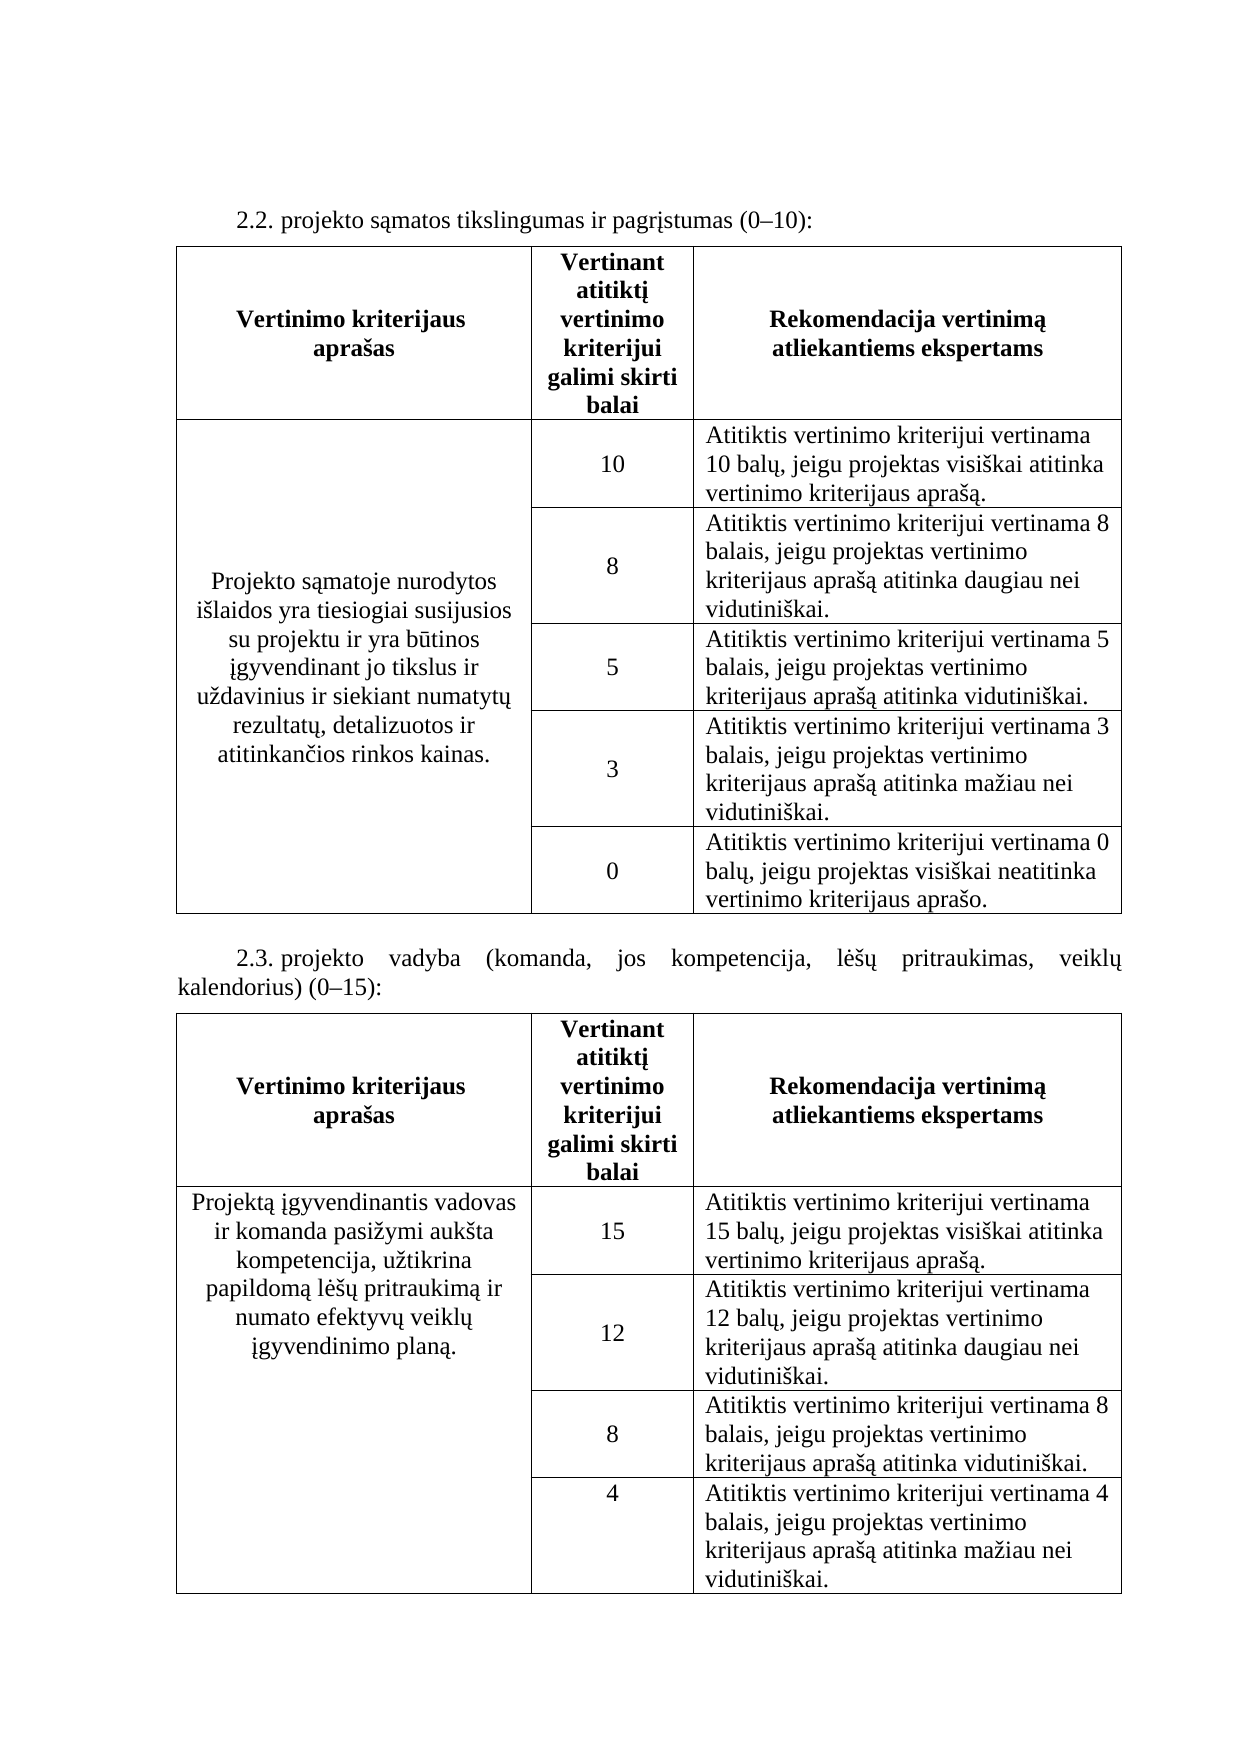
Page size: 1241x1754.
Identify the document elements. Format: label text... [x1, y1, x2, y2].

table_cell Projekto sąmatoje nurodytos išlaidos yra tiesiogiai susijusios su projektu ir yra būtinos įgyvendinant jo tikslus ir uždavinius ir siekiant numatytų rezultatų, detalizuotos ir atitinkančios rinkos kainas. [177, 420, 531, 913]
table_cell Atitiktis vertinimo kriterijui vertinama 0 balų, jeigu projektas visiškai neatitinka vertinimo kriterijaus aprašo. [694, 827, 1121, 913]
text 2.2. projekto sąmatos tikslingumas ir pagrįstumas (0–10): [177, 205, 1122, 234]
table_cell Atitiktis vertinimo kriterijui vertinama 12 balų, jeigu projektas vertinimo kriterijaus aprašą atitinka daugiau nei vidutiniškai. [694, 1275, 1121, 1389]
table_cell 8 [532, 1391, 693, 1477]
table_cell 4 [532, 1478, 693, 1593]
table_cell 5 [532, 624, 693, 710]
table_cell 10 [532, 420, 693, 507]
table_cell Atitiktis vertinimo kriterijui vertinama 4 balais, jeigu projektas vertinimo kriterijaus aprašą atitinka mažiau nei vidutiniškai. [694, 1478, 1121, 1593]
table_cell Atitiktis vertinimo kriterijui vertinama 8 balais, jeigu projektas vertinimo kriterijaus aprašą atitinka vidutiniškai. [694, 1391, 1121, 1477]
table_cell Atitiktis vertinimo kriterijui vertinama 3 balais, jeigu projektas vertinimo kriterijaus aprašą atitinka mažiau nei vidutiniškai. [694, 711, 1121, 826]
table_header Vertinant atitiktį vertinimo kriterijui galimi skirti balai [532, 1014, 693, 1186]
text 2.3. projekto vadyba (komanda, jos kompetencija, lėšų pritraukimas, veiklų kalendorius) (0–15): [177, 943, 1122, 1001]
table_cell 8 [532, 508, 693, 623]
table_header Rekomendacija vertinimą atliekantiems ekspertams [694, 247, 1121, 419]
table_cell 3 [532, 711, 693, 826]
table_cell 12 [532, 1275, 693, 1389]
table_header Rekomendacija vertinimą atliekantiems ekspertams [694, 1014, 1121, 1186]
table_header Vertinant atitiktį vertinimo kriterijui galimi skirti balai [532, 247, 693, 419]
table_cell Atitiktis vertinimo kriterijui vertinama 10 balų, jeigu projektas visiškai atitinka vertinimo kriterijaus aprašą. [694, 420, 1121, 507]
table_cell Atitiktis vertinimo kriterijui vertinama 15 balų, jeigu projektas visiškai atitinka vertinimo kriterijaus aprašą. [694, 1187, 1121, 1273]
table_header Vertinimo kriterijaus aprašas [177, 1014, 531, 1186]
table_cell 15 [532, 1187, 693, 1273]
table_cell Atitiktis vertinimo kriterijui vertinama 5 balais, jeigu projektas vertinimo kriterijaus aprašą atitinka vidutiniškai. [694, 624, 1121, 710]
table_cell Projektą įgyvendinantis vadovas ir komanda pasižymi aukšta kompetencija, užtikrina papildomą lėšų pritraukimą ir numato efektyvų veiklų įgyvendinimo planą. [177, 1187, 531, 1593]
table_cell 0 [532, 827, 693, 913]
table_header Vertinimo kriterijaus aprašas [177, 247, 531, 419]
table_cell Atitiktis vertinimo kriterijui vertinama 8 balais, jeigu projektas vertinimo kriterijaus aprašą atitinka daugiau nei vidutiniškai. [694, 508, 1121, 623]
